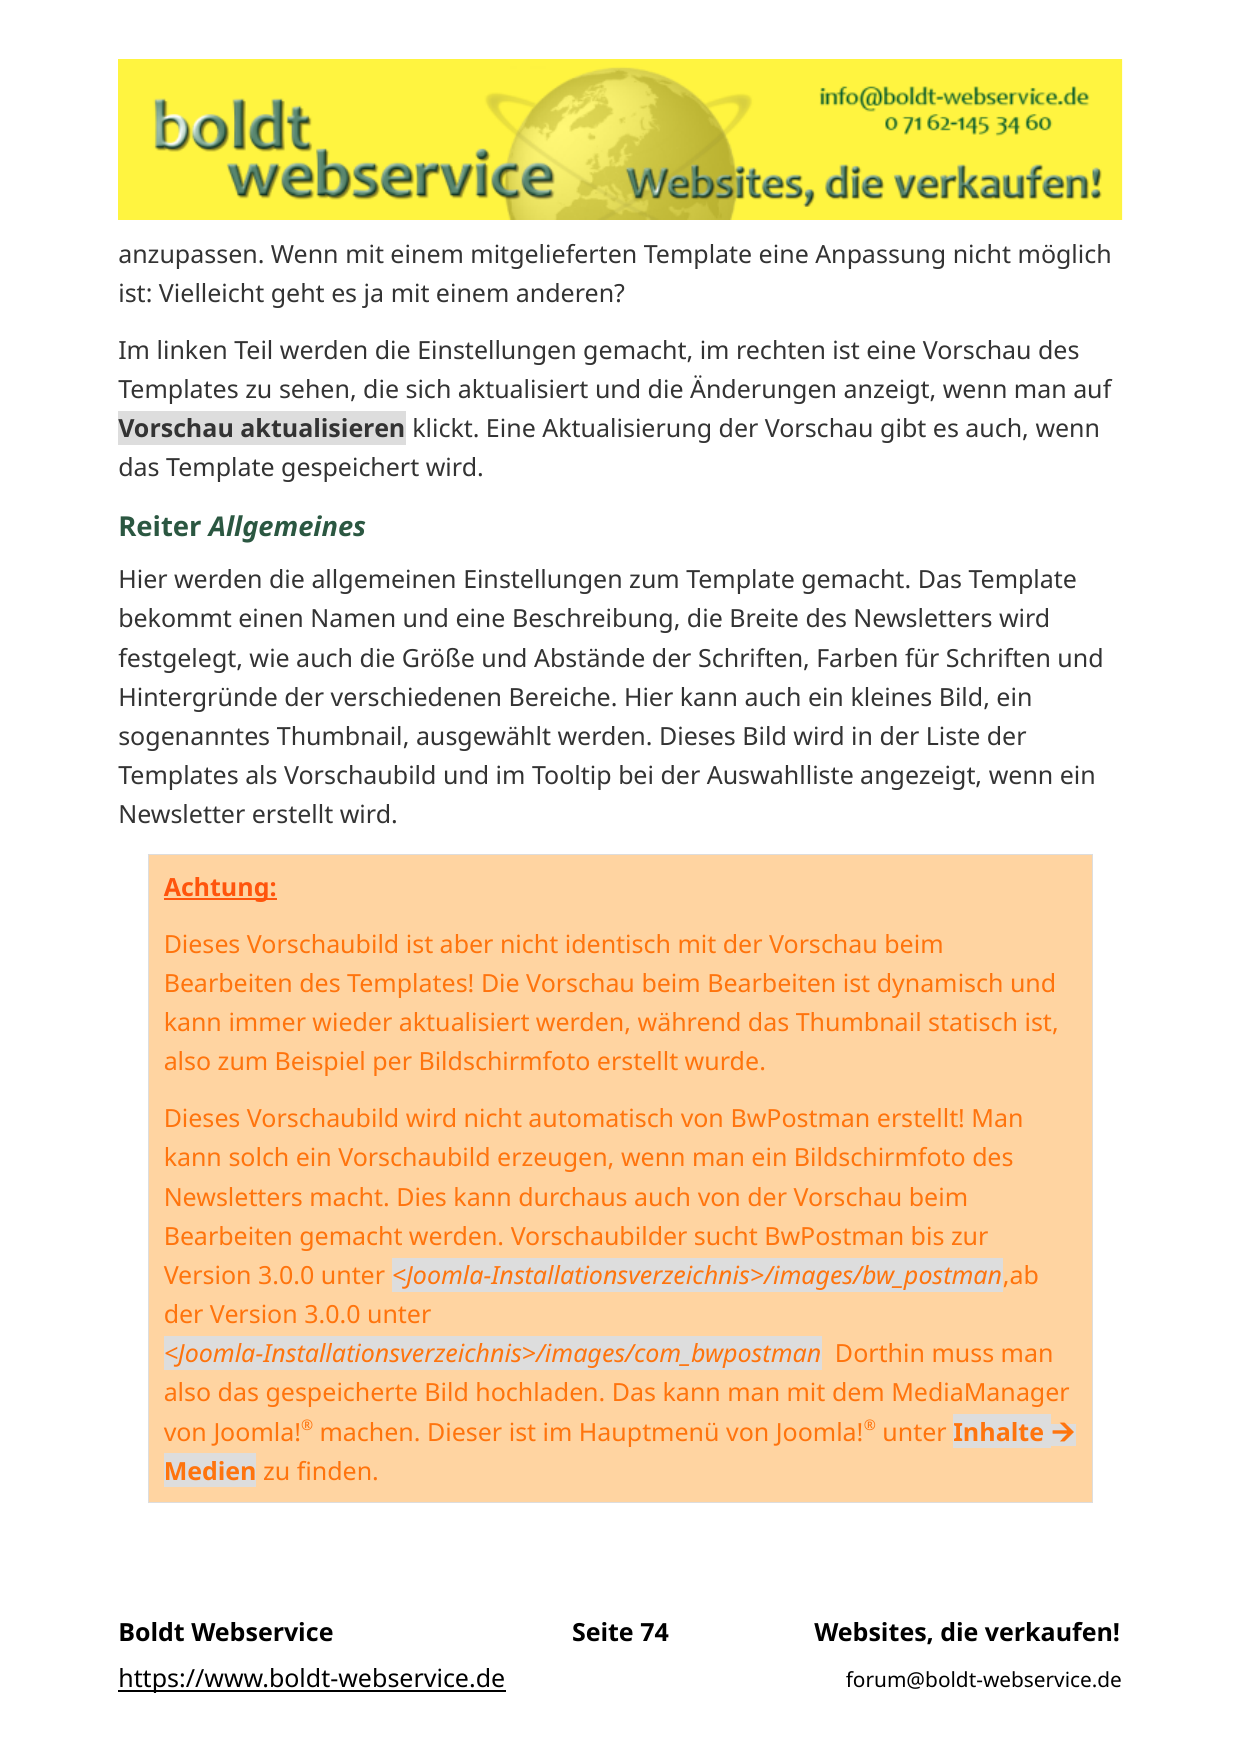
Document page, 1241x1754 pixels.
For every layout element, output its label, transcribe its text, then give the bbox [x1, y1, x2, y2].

text Achtung: [149, 855, 1092, 904]
text Dieses Vorschaubild ist aber nicht identisch mit der Vorschau beim Bearbeiten des Templates! Die Vorschau beim Bearbeiten ist dynamisch und kann immer wieder aktualisiert werden, während das Thumbnail statisch ist, also zum Beispiel per Bildschirmfoto erstellt wurde. [149, 911, 1092, 1078]
text Dieses Vorschaubild wird nicht automatisch von BwPostman erstellt! Man kann solch ein Vorschaubild erzeugen, wenn man ein Bildschirmfoto des Newsletters macht. Dies kann durchaus auch von der Vorschau beim Bearbeiten gemacht werden. Vorschaubilder sucht BwPostman bis zur Version 3.0.0 unter <Joomla-Installationsverzeichnis>/images/bw_postman,ab der Version 3.0.0 unter <Joomla-Installationsverzeichnis>/images/com_bwpostman Dorthin muss man also das gespeicherte Bild hochladen. Das kann man mit dem MediaManager von Joomla!® machen. Dieser ist im Hauptmenü von Joomla!® unter Inhalte  Medien zu finden. [149, 1085, 1092, 1502]
text Im linken Teil werden die Einstellungen gemacht, im rechten ist eine Vorschau des Templates zu sehen, die sich aktualisiert und die Änderungen anzeigt, wenn man auf Vorschau aktualisieren klickt. Eine Aktualisierung der Vorschau gibt es auch, wenn das Template gespeichert wird. [118, 332, 1122, 484]
subtitle Reiter Allgemeines [118, 507, 1122, 544]
picture [118, 59, 1123, 220]
text anzupassen. Wenn mit einem mitgelieferten Template eine Anpassung nicht möglich ist: Vielleicht geht es ja mit einem anderen? [118, 236, 1122, 309]
text Hier werden die allgemeinen Einstellungen zum Template gemacht. Das Template bekommt einen Namen und eine Beschreibung, die Breite des Newsletters wird festgelegt, wie auch die Größe und Abstände der Schriften, Farben für Schriften und Hintergründe der verschiedenen Bereiche. Hier kann auch ein kleines Bild, ein sogenanntes Thumbnail, ausgewählt werden. Dieses Bild wird in der Liste der Templates als Vorschaubild und im Tooltip bei der Auswahlliste angezeigt, wenn ein Newsletter erstellt wird. [118, 562, 1122, 831]
